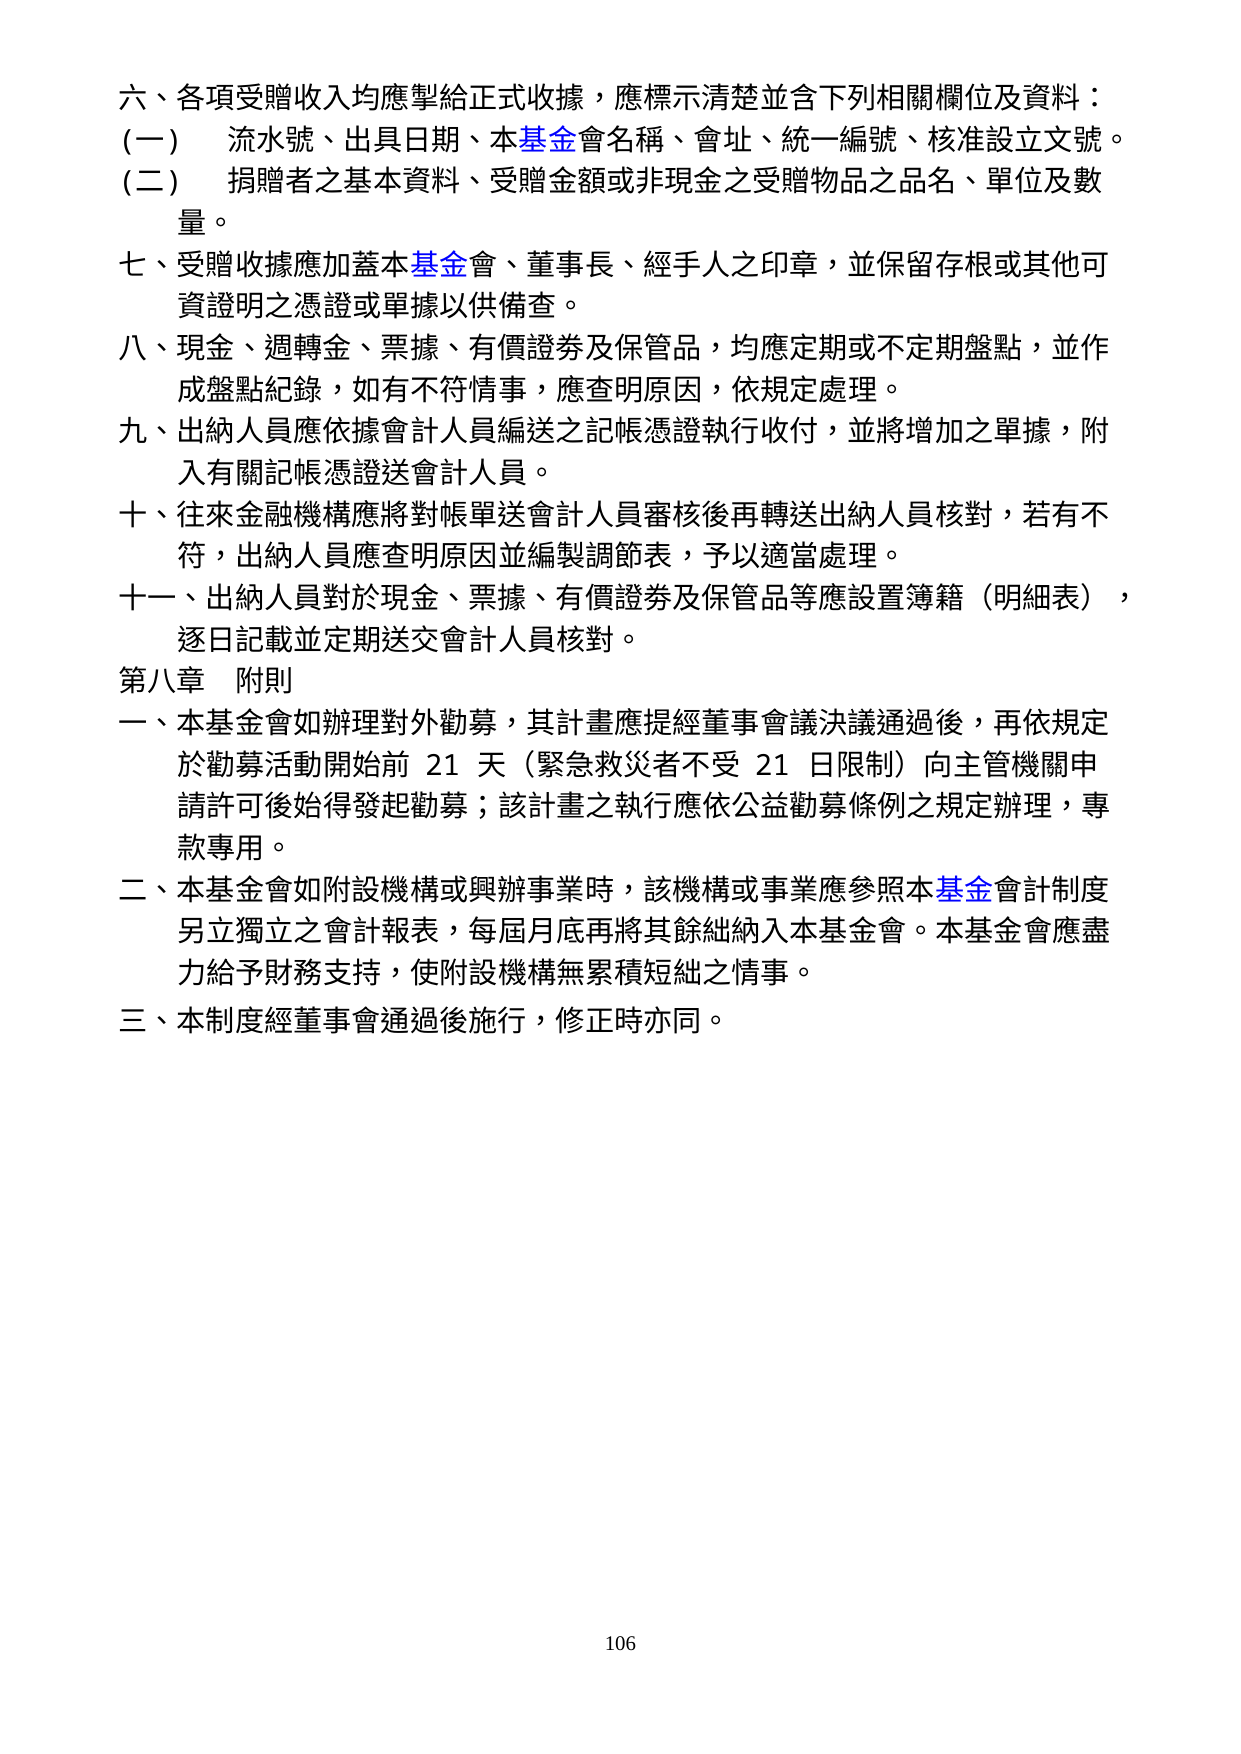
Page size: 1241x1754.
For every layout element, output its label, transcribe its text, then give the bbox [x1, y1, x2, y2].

text 一、本基金會如辦理對外勸募，其計畫應提經董事會議決議通過後，再依規定於勸募活動開始前 21 天（緊急救災者不受 21 日限制）向主管機關申請許可後始得發起勸募；該計畫之執行應依公益勸募條例之規定辦理，專款專用。 [118, 700, 1122, 867]
text 七、受贈收據應加蓋本基金會、董事長、經手人之印章，並保留存根或其他可資證明之憑證或單據以供備查。 [118, 242, 1122, 325]
text 第八章 附則 [118, 658, 1122, 700]
text (一) 流水號、出具日期、本基金會名稱、會址、統一編號、核准設立文號。 [118, 117, 1122, 158]
text 二、本基金會如附設機構或興辦事業時，該機構或事業應參照本基金會計制度另立獨立之會計報表，每屆月底再將其餘絀納入本基金會。本基金會應盡力給予財務支持，使附設機構無累積短絀之情事。 [118, 867, 1122, 992]
text 九、出納人員應依據會計人員編送之記帳憑證執行收付，並將增加之單據，附入有關記帳憑證送會計人員。 [118, 408, 1122, 492]
text 十一、出納人員對於現金、票據、有價證劵及保管品等應設置簿籍（明細表），逐日記載並定期送交會計人員核對。 [118, 575, 1122, 658]
text 八、現金、週轉金、票據、有價證劵及保管品，均應定期或不定期盤點，並作成盤點紀錄，如有不符情事，應查明原因，依規定處理。 [118, 325, 1122, 408]
text 十、往來金融機構應將對帳單送會計人員審核後再轉送出納人員核對，若有不符，出納人員應查明原因並編製調節表，予以適當處理。 [118, 492, 1122, 575]
text 六、各項受贈收入均應掣給正式收據，應標示清楚並含下列相關欄位及資料： [118, 75, 1122, 117]
text (二) 捐贈者之基本資料、受贈金額或非現金之受贈物品之品名、單位及數量。 [118, 158, 1122, 242]
text 三、本制度經董事會通過後施行，修正時亦同。 [118, 992, 1122, 1042]
